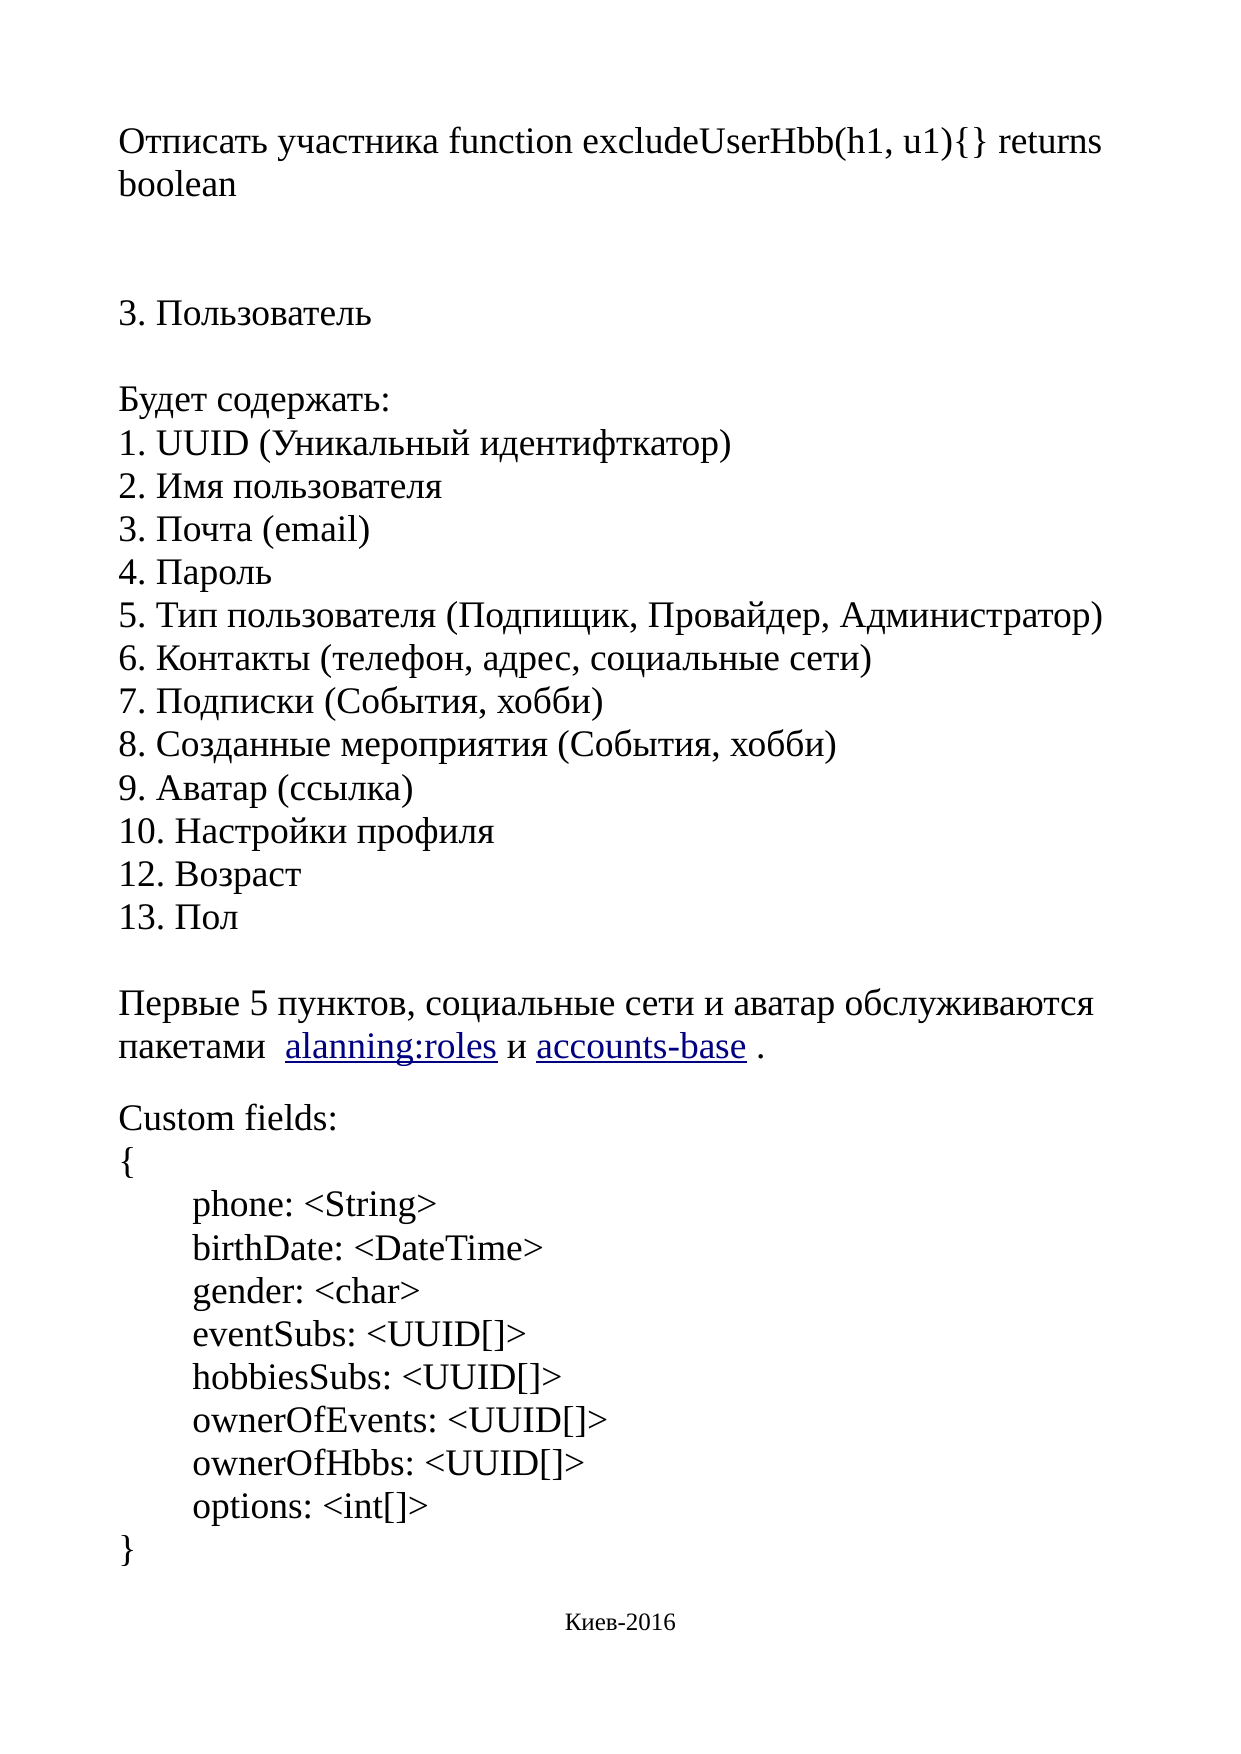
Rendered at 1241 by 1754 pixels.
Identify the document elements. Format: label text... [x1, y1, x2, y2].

text hobbiesSubs: <UUID[]> [118, 1354, 1122, 1397]
text 13. Пол [118, 894, 1122, 937]
text birthDate: <DateTime> [118, 1225, 1122, 1268]
text gender: <char> [118, 1268, 1122, 1311]
text Custom fields: [118, 1096, 1122, 1139]
text 3. Почта (email) [118, 506, 1122, 549]
text { [118, 1139, 1122, 1182]
text phone: <String> [118, 1182, 1122, 1225]
text Будет содержать: [118, 377, 1122, 420]
text 7. Подписки (События, хобби) [118, 679, 1122, 722]
text 6. Контакты (телефон, адрес, социальные сети) [118, 636, 1122, 679]
text ownerOfHbbs: <UUID[]> [118, 1441, 1122, 1484]
text 3. Пользователь [118, 291, 1122, 334]
text ownerOfEvents: <UUID[]> [118, 1397, 1122, 1441]
text options: <int[]> [118, 1484, 1122, 1527]
text 10. Настройки профиля [118, 808, 1122, 851]
text 5. Тип пользователя (Подпищик, Провайдер, Администратор) [118, 592, 1122, 636]
text 4. Пароль [118, 549, 1122, 592]
text 2. Имя пользователя [118, 463, 1122, 506]
text } [118, 1527, 1122, 1570]
text 1. UUID (Уникальный идентифткатор) [118, 420, 1122, 463]
text Отписать участника function excludeUserHbb(h1, u1){} returns boolean [118, 118, 1122, 204]
text 9. Аватар (ссылка) [118, 765, 1122, 808]
text eventSubs: <UUID[]> [118, 1311, 1122, 1354]
text 8. Созданные мероприятия (События, хобби) [118, 722, 1122, 765]
text Первые 5 пунктов, социальные сети и аватар обслуживаются пакетами alanning:roles и accounts-base . [118, 981, 1122, 1067]
text 12. Возраст [118, 851, 1122, 894]
